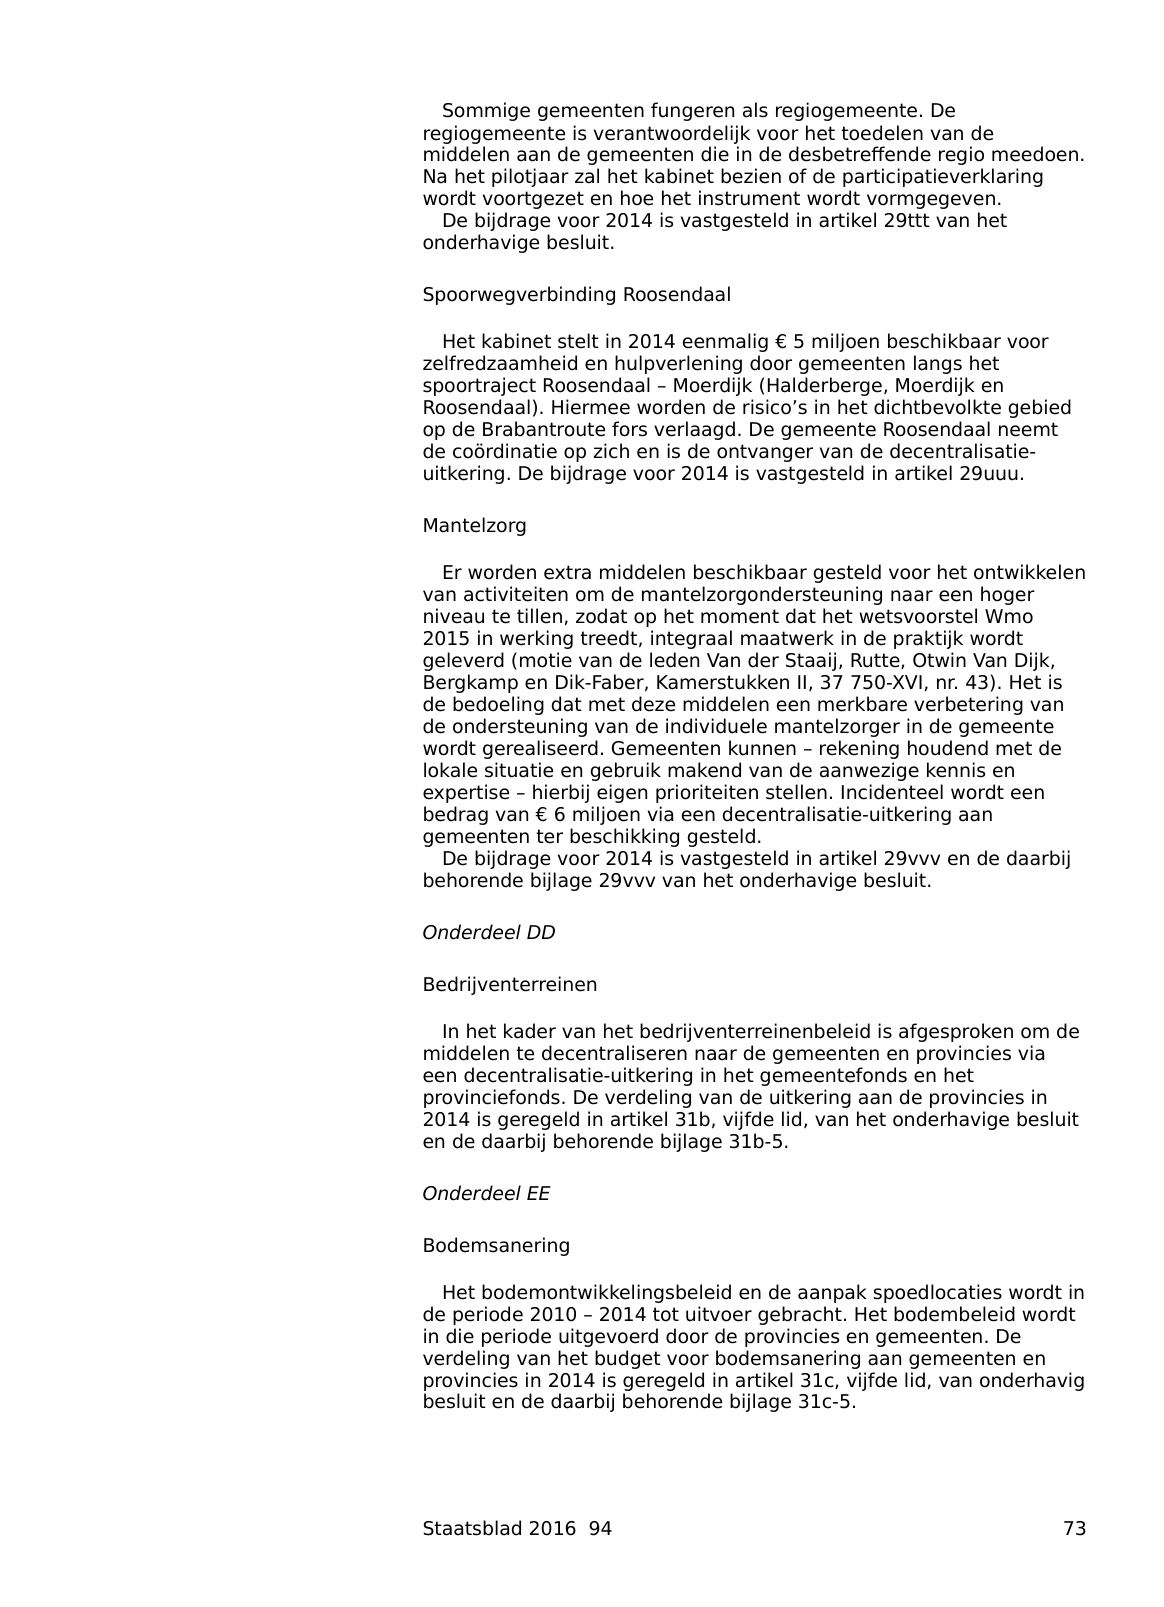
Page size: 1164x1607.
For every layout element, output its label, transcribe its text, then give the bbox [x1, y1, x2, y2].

text De bijdrage voor 2014 is vastgesteld in artikel 29vvv en de daarbij behorende bijlage 29vvv van het onderhavige besluit. [422, 848, 1087, 892]
text Het bodemontwikkelingsbeleid en de aanpak spoedlocaties wordt in de periode 2010 – 2014 tot uitvoer gebracht. Het bodembeleid wordt in die periode uitgevoerd door de provincies en gemeenten. De verdeling van het budget voor bodemsanering aan gemeenten en provincies in 2014 is geregeld in artikel 31c, vijfde lid, van onderhavig besluit en de daarbij behorende bijlage 31c-5. [422, 1282, 1087, 1413]
text Sommige gemeenten fungeren als regiogemeente. De regiogemeente is verantwoordelijk voor het toedelen van de middelen aan de gemeenten die in de desbetreffende regio meedoen. Na het pilotjaar zal het kabinet bezien of de participatieverklaring wordt voortgezet en hoe het instrument wordt vormgegeven. [422, 100, 1087, 210]
subtitle Bedrijventerreinen [422, 974, 1087, 996]
subtitle Mantelzorg [422, 515, 1087, 537]
text In het kader van het bedrijventerreinenbeleid is afgesproken om de middelen te decentraliseren naar de gemeenten en provincies via een decentralisatie-uitkering in het gemeentefonds en het provinciefonds. De verdeling van de uitkering aan de provincies in 2014 is geregeld in artikel 31b, vijfde lid, van het onderhavige besluit en de daarbij behorende bijlage 31b-5. [422, 1021, 1087, 1153]
text De bijdrage voor 2014 is vastgesteld in artikel 29ttt van het onderhavige besluit. [422, 210, 1087, 254]
subtitle Onderdeel EE [422, 1183, 1087, 1204]
text Het kabinet stelt in 2014 eenmalig € 5 miljoen beschikbaar voor zelfredzaamheid en hulpverlening door gemeenten langs het spoortraject Roosendaal – Moerdijk (Halderberge, Moerdijk en Roosendaal). Hiermee worden de risico’s in het dichtbevolkte gebied op de Brabantroute fors verlaagd. De gemeente Roosendaal neemt de coördinatie op zich en is de ontvanger van de decentralisatie-uitkering. De bijdrage voor 2014 is vastgesteld in artikel 29uuu. [422, 331, 1087, 485]
text Er worden extra middelen beschikbaar gesteld voor het ontwikkelen van activiteiten om de mantelzorgondersteuning naar een hoger niveau te tillen, zodat op het moment dat het wetsvoorstel Wmo 2015 in werking treedt, integraal maatwerk in de praktijk wordt geleverd (motie van de leden Van der Staaij, Rutte, Otwin Van Dijk, Bergkamp en Dik-Faber, Kamerstukken II, 37 750-XVI, nr. 43). Het is de bedoeling dat met deze middelen een merkbare verbetering van de ondersteuning van de individuele mantelzorger in de gemeente wordt gerealiseerd. Gemeenten kunnen – rekening houdend met de lokale situatie en gebruik makend van de aanwezige kennis en expertise – hierbij eigen prioriteiten stellen. Incidenteel wordt een bedrag van € 6 miljoen via een decentralisatie-uitkering aan gemeenten ter beschikking gesteld. [422, 562, 1087, 848]
subtitle Onderdeel DD [422, 922, 1087, 944]
subtitle Bodemsanering [422, 1234, 1087, 1257]
subtitle Spoorwegverbinding Roosendaal [422, 284, 1087, 306]
